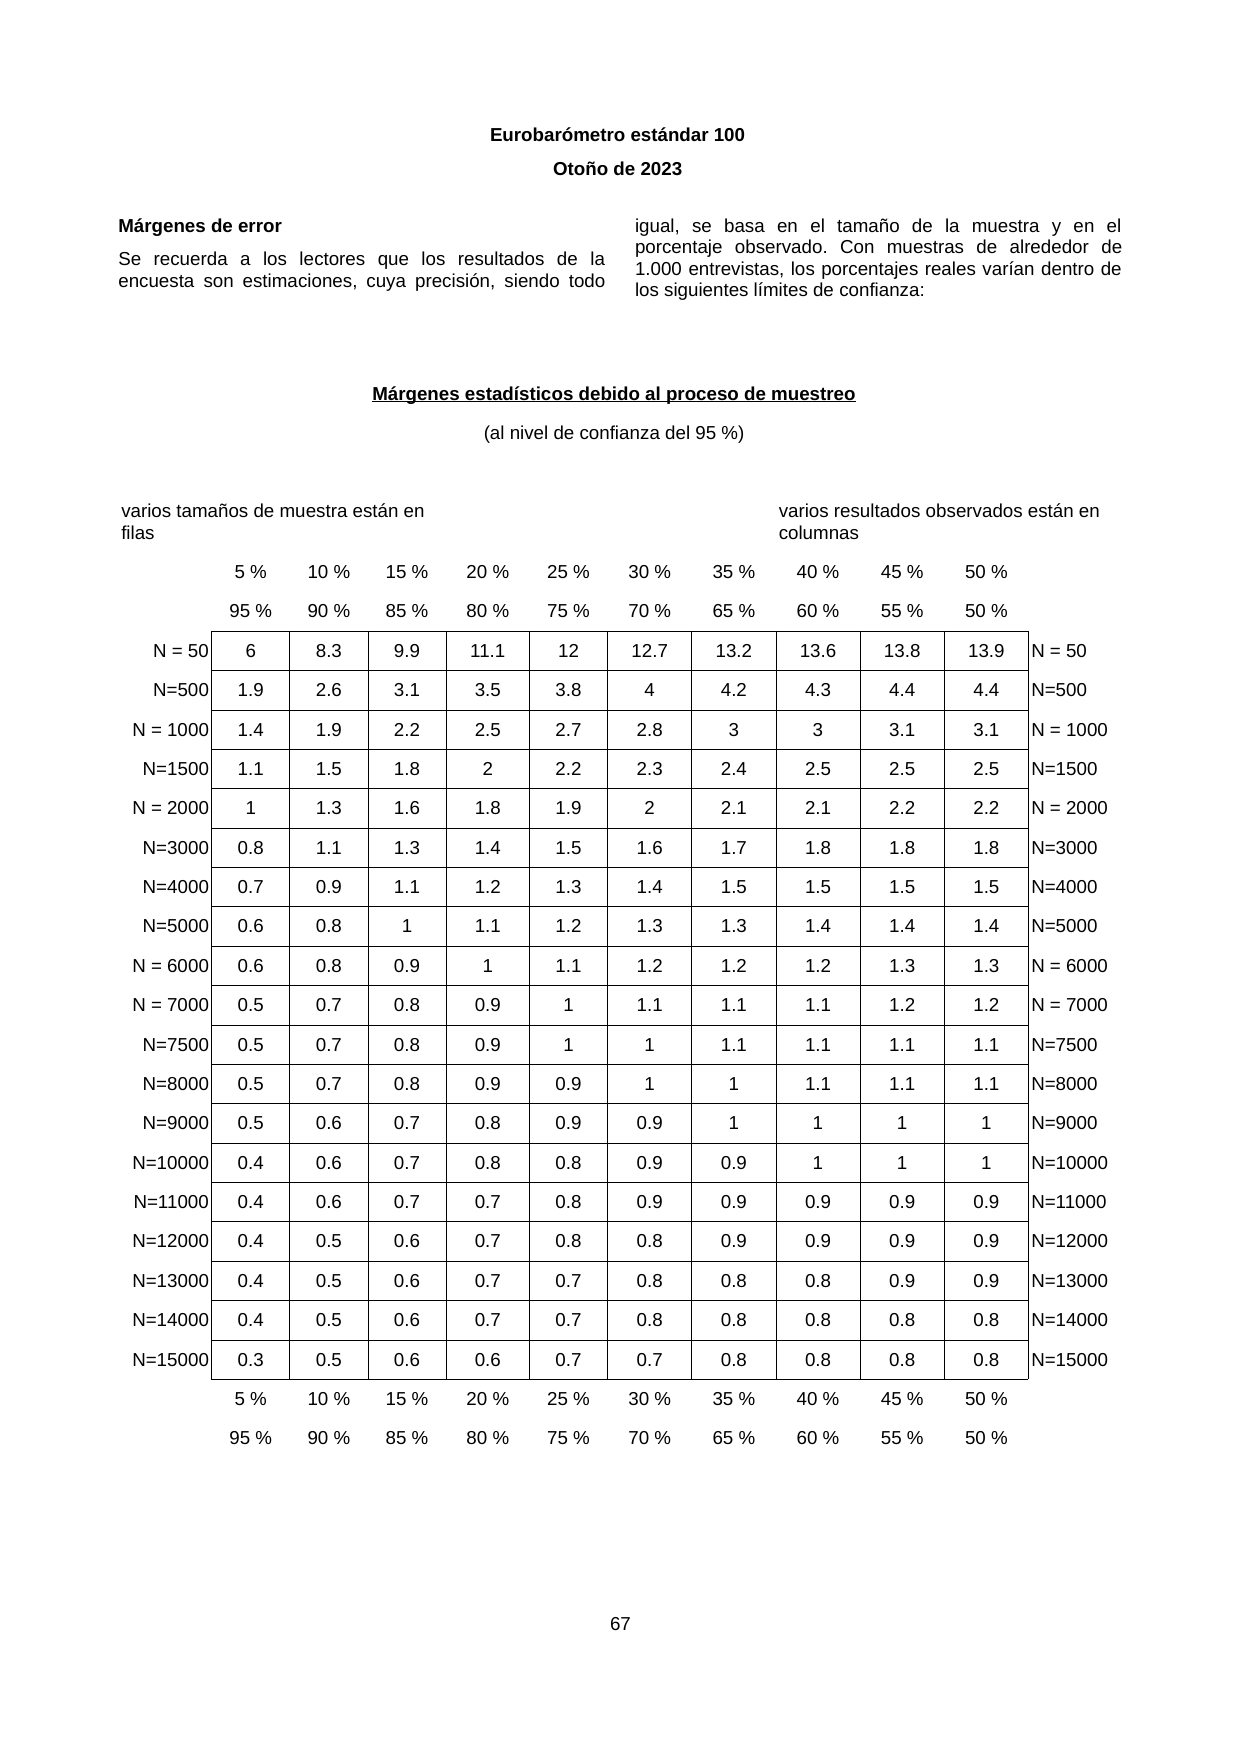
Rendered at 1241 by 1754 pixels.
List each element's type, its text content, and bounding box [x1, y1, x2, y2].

table_cell N=7500 [118, 1025, 211, 1064]
table_cell 0,8 [447, 1104, 529, 1143]
table_cell 0,9 [608, 1144, 691, 1182]
table_cell 40 % [776, 1380, 860, 1418]
table_cell 1 [608, 1026, 691, 1064]
table_cell N = 2000 [118, 788, 211, 828]
table_cell N=8000 [1029, 1064, 1122, 1103]
table_cell 0,7 [447, 1301, 529, 1339]
table_cell 1,5 [530, 829, 607, 867]
table_cell 1 [212, 789, 289, 828]
table_cell 13,8 [861, 632, 944, 670]
table_cell 1,8 [945, 829, 1028, 867]
table_cell 0,7 [290, 1065, 368, 1103]
table_cell 0,7 [212, 868, 289, 906]
table_cell 1,4 [945, 907, 1028, 946]
table_cell 3 [692, 711, 776, 749]
table_cell 0,5 [212, 1065, 289, 1103]
table_cell 2,3 [608, 750, 691, 788]
table_cell 4 [608, 671, 691, 709]
table_cell N=12000 [118, 1221, 211, 1261]
table_cell 2,2 [369, 711, 446, 749]
table_cell 1,2 [692, 947, 776, 985]
table_cell 1,7 [692, 829, 776, 867]
table_cell 0,6 [369, 1222, 446, 1261]
table_cell [1028, 552, 1122, 591]
table_cell [1028, 413, 1122, 452]
table_cell 1,1 [692, 986, 776, 1024]
table_cell 1,3 [945, 947, 1028, 985]
table_cell 10 % [290, 1380, 368, 1418]
table_cell 0,9 [861, 1183, 944, 1221]
table_cell 1,1 [530, 947, 607, 985]
table_cell 15 % [368, 552, 446, 591]
table_cell 0,7 [447, 1183, 529, 1221]
table_cell 2,1 [777, 789, 860, 828]
table_cell 1,9 [530, 789, 607, 828]
table_cell [118, 413, 211, 452]
table_cell 1 [861, 1144, 944, 1182]
table_cell 55 % [860, 1418, 944, 1457]
table_cell 3 [777, 711, 860, 749]
table_header [1028, 374, 1122, 413]
table_cell 10 % [290, 552, 368, 591]
table_cell 3,1 [369, 671, 446, 709]
table_cell 0,5 [212, 986, 289, 1024]
table_cell 2,2 [945, 789, 1028, 828]
table_cell 1 [608, 1065, 691, 1103]
table_cell 1,2 [945, 986, 1028, 1024]
table_cell 0,8 [692, 1341, 776, 1379]
table_cell 0,7 [369, 1144, 446, 1182]
table_cell 0,8 [369, 986, 446, 1024]
table_cell 0,3 [212, 1341, 289, 1379]
table_cell 0,5 [290, 1262, 368, 1300]
table_cell 65 % [691, 591, 776, 631]
table_cell 3,5 [447, 671, 529, 709]
table_cell [529, 491, 607, 552]
table_cell 0,5 [290, 1222, 368, 1261]
table_cell [1028, 591, 1122, 631]
table_cell [118, 591, 211, 631]
table_cell 2 [608, 789, 691, 828]
table_cell 0,8 [608, 1262, 691, 1300]
table_cell N = 50 [118, 631, 211, 670]
table_cell N=4000 [118, 867, 211, 906]
table_cell N = 6000 [118, 946, 211, 985]
table_cell 0,8 [692, 1262, 776, 1300]
table_cell 13,2 [692, 632, 776, 670]
table_cell 0,6 [369, 1301, 446, 1339]
table_cell 0,9 [447, 1026, 529, 1064]
table_cell 0,6 [212, 907, 289, 946]
table_cell 1 [861, 1104, 944, 1143]
table_cell 0,9 [692, 1222, 776, 1261]
table_cell N=3000 [118, 828, 211, 867]
table_cell 1,2 [447, 868, 529, 906]
table_cell 1,1 [777, 986, 860, 1024]
table_cell 2,5 [447, 711, 529, 749]
table_cell 0,8 [530, 1183, 607, 1221]
table_cell 1,3 [369, 829, 446, 867]
table_cell 90 % [290, 591, 368, 631]
table_cell 0,8 [608, 1222, 691, 1261]
table_cell 1,3 [530, 868, 607, 906]
table_cell 1 [530, 1026, 607, 1064]
table_cell 1 [692, 1104, 776, 1143]
table_cell 0,8 [212, 829, 289, 867]
table_cell 65 % [691, 1418, 776, 1457]
table_cell 2,5 [945, 750, 1028, 788]
table_cell 0,8 [945, 1301, 1028, 1339]
table_cell [776, 452, 860, 491]
table_cell 1,3 [861, 947, 944, 985]
table_cell varios resultados observados están en columnas [776, 491, 1122, 552]
table_cell 0,7 [447, 1262, 529, 1300]
table_cell 1,1 [861, 1026, 944, 1064]
table_cell 0,5 [212, 1104, 289, 1143]
table_cell 70 % [607, 591, 691, 631]
table_cell 0,4 [212, 1144, 289, 1182]
table_cell 3,8 [530, 671, 607, 709]
table_cell 0,7 [530, 1262, 607, 1300]
table_cell N = 1000 [1029, 710, 1122, 749]
table_cell N=14000 [1029, 1300, 1122, 1339]
table_cell 0,5 [212, 1026, 289, 1064]
table_cell 1,1 [369, 868, 446, 906]
table_cell 0,4 [212, 1183, 289, 1221]
table_cell N=9000 [1029, 1103, 1122, 1143]
table_cell 50 % [944, 1418, 1028, 1457]
table_cell N=5000 [1029, 906, 1122, 946]
table_cell 75 % [529, 591, 607, 631]
table_cell 20 % [446, 1380, 529, 1418]
table_cell N=10000 [1029, 1143, 1122, 1182]
table_cell 0,9 [945, 1222, 1028, 1261]
table_cell 0,9 [447, 1065, 529, 1103]
table_cell N = 6000 [1029, 946, 1122, 985]
table_cell 2,2 [530, 750, 607, 788]
table_cell 0,6 [290, 1183, 368, 1221]
table_cell 35 % [691, 552, 776, 591]
table_cell N=11000 [118, 1182, 211, 1221]
text Se recuerda a los lectores que los resultados de la encuesta son estimaciones, cuya precisión, siendo todo [118, 248, 605, 291]
table_cell 95 % [211, 591, 289, 631]
table_cell [211, 413, 289, 452]
table_cell 0,6 [290, 1104, 368, 1143]
table_cell 11,1 [447, 632, 529, 670]
text igual, se basa en el tamaño de la muestra y en el porcentaje observado. Con muestras de alrededor de 1.000 entrevistas, los porcentajes reales varían dentro de los siguientes límites de confianza: [635, 214, 1122, 301]
table_cell N=1500 [118, 749, 211, 788]
table_cell [446, 452, 529, 491]
table_cell 0,6 [369, 1341, 446, 1379]
table_cell [290, 452, 368, 491]
table_cell 0,7 [369, 1183, 446, 1221]
table_cell 1,1 [945, 1026, 1028, 1064]
table_cell 5 % [211, 1380, 289, 1418]
table_cell 40 % [776, 552, 860, 591]
table_cell 1 [945, 1104, 1028, 1143]
table_cell 30 % [607, 1380, 691, 1418]
table_cell 45 % [860, 1380, 944, 1418]
table_cell 1,5 [692, 868, 776, 906]
table_cell 0,9 [530, 1104, 607, 1143]
table_cell 0,6 [447, 1341, 529, 1379]
table_cell 0,7 [530, 1301, 607, 1339]
table_cell 25 % [529, 1380, 607, 1418]
table_cell 80 % [446, 1418, 529, 1457]
table_cell N=12000 [1029, 1221, 1122, 1261]
table_cell 0,7 [290, 986, 368, 1024]
table_cell [1028, 1418, 1122, 1457]
table_cell [446, 491, 529, 552]
table_cell 1,5 [290, 750, 368, 788]
table_cell 85 % [368, 591, 446, 631]
table_cell 0,4 [212, 1262, 289, 1300]
table_cell 2,5 [777, 750, 860, 788]
table_cell [944, 413, 1028, 452]
table_cell 1,8 [861, 829, 944, 867]
table_cell 1,8 [777, 829, 860, 867]
table_cell N=15000 [1029, 1340, 1122, 1379]
table_cell 1 [777, 1104, 860, 1143]
table_cell 1,1 [608, 986, 691, 1024]
table_cell N=9000 [118, 1103, 211, 1143]
table_cell 0,8 [290, 907, 368, 946]
table_cell 15 % [368, 1380, 446, 1418]
table_cell 12,7 [608, 632, 691, 670]
table_cell 2,2 [861, 789, 944, 828]
table_cell [691, 452, 776, 491]
table_cell 4,3 [777, 671, 860, 709]
table_cell N = 50 [1029, 631, 1122, 670]
table_cell 0,8 [861, 1341, 944, 1379]
table_cell N = 7000 [1029, 985, 1122, 1024]
table_cell N = 1000 [118, 710, 211, 749]
table_cell 0,9 [608, 1104, 691, 1143]
table_cell N = 2000 [1029, 788, 1122, 828]
table_cell [607, 491, 691, 552]
table_cell 60 % [776, 1418, 860, 1457]
table_cell 30 % [607, 552, 691, 591]
table_cell 85 % [368, 1418, 446, 1457]
table_cell 2,1 [692, 789, 776, 828]
table_cell N = 7000 [118, 985, 211, 1024]
table_cell 50 % [944, 1380, 1028, 1418]
table_cell 1 [447, 947, 529, 985]
table_cell 1,9 [212, 671, 289, 709]
table_cell 1,8 [447, 789, 529, 828]
table_cell 1,3 [692, 907, 776, 946]
table_cell 0,9 [777, 1222, 860, 1261]
table_header Márgenes estadísticos debido al proceso de muestreo [368, 374, 860, 413]
table_cell 1,1 [777, 1065, 860, 1103]
table_cell 0,7 [608, 1341, 691, 1379]
table_cell 3,1 [861, 711, 944, 749]
table_cell 13,9 [945, 632, 1028, 670]
table_cell [118, 1379, 211, 1418]
table_cell 1,1 [447, 907, 529, 946]
table_cell 1,1 [692, 1026, 776, 1064]
table_cell 0,8 [369, 1026, 446, 1064]
table_cell 1,4 [777, 907, 860, 946]
table_cell 0,7 [290, 1026, 368, 1064]
table_cell [1028, 452, 1122, 491]
table_cell 13,6 [777, 632, 860, 670]
table_cell 0,8 [530, 1222, 607, 1261]
table_cell 1,1 [861, 1065, 944, 1103]
table_cell 1 [530, 986, 607, 1024]
table_cell 0,6 [212, 947, 289, 985]
table_cell 0,9 [861, 1262, 944, 1300]
table_cell 0,9 [290, 868, 368, 906]
table_cell [529, 452, 607, 491]
table_cell 45 % [860, 552, 944, 591]
table_cell 0,8 [692, 1301, 776, 1339]
table_cell 0,9 [447, 986, 529, 1024]
table_cell N=1500 [1029, 749, 1122, 788]
table_cell 0,5 [290, 1341, 368, 1379]
table_cell varios tamaños de muestra están en filas [118, 491, 446, 552]
table_cell [211, 452, 289, 491]
table_cell N=500 [1029, 670, 1122, 709]
table_cell 1,5 [861, 868, 944, 906]
table_cell 8,3 [290, 632, 368, 670]
text Márgenes de error [118, 214, 605, 236]
table_cell 1,2 [777, 947, 860, 985]
table_cell 0,7 [530, 1341, 607, 1379]
table_header [860, 374, 944, 413]
table_cell 1,1 [945, 1065, 1028, 1103]
table_cell 50 % [944, 591, 1028, 631]
table_cell 0,8 [530, 1144, 607, 1182]
table_cell 0,8 [777, 1262, 860, 1300]
table_cell 4,4 [861, 671, 944, 709]
table_cell 2 [447, 750, 529, 788]
table_cell 1,4 [608, 868, 691, 906]
table_cell N=15000 [118, 1340, 211, 1379]
table_cell [691, 491, 776, 552]
table_cell N=13000 [1029, 1261, 1122, 1300]
table_header [944, 374, 1028, 413]
table_cell 0,5 [290, 1301, 368, 1339]
table_cell 5 % [211, 552, 289, 591]
table_cell 4,2 [692, 671, 776, 709]
table_cell N=13000 [118, 1261, 211, 1300]
table_cell N=11000 [1029, 1182, 1122, 1221]
table_cell 95 % [211, 1418, 289, 1457]
table_cell 1,3 [608, 907, 691, 946]
table_cell 1,6 [608, 829, 691, 867]
table_cell 0,8 [608, 1301, 691, 1339]
table_cell 1 [692, 1065, 776, 1103]
table_cell 70 % [607, 1418, 691, 1457]
table_cell 1,2 [608, 947, 691, 985]
table_cell N=5000 [118, 906, 211, 946]
table_cell 0,8 [777, 1301, 860, 1339]
table_cell 0,4 [212, 1301, 289, 1339]
table_cell 1,5 [777, 868, 860, 906]
table_cell 1,4 [861, 907, 944, 946]
table_cell 3,1 [945, 711, 1028, 749]
table_cell 0,7 [369, 1104, 446, 1143]
table_cell 0,8 [369, 1065, 446, 1103]
table_cell 0,6 [369, 1262, 446, 1300]
table_cell 12 [530, 632, 607, 670]
table_cell 75 % [529, 1418, 607, 1457]
table_cell 0,8 [861, 1301, 944, 1339]
table_cell 0,7 [447, 1222, 529, 1261]
table_cell 0,8 [945, 1341, 1028, 1379]
table_cell [368, 452, 446, 491]
table_cell N=3000 [1029, 828, 1122, 867]
table_cell 0,9 [945, 1183, 1028, 1221]
table_cell 1,8 [369, 750, 446, 788]
table_cell 1,1 [777, 1026, 860, 1064]
table_cell 9,9 [369, 632, 446, 670]
table_cell N=4000 [1029, 867, 1122, 906]
table_cell 1,9 [290, 711, 368, 749]
table_cell 25 % [529, 552, 607, 591]
table_cell 20 % [446, 552, 529, 591]
table_cell [1028, 1379, 1122, 1418]
table_cell 1 [777, 1144, 860, 1182]
table_cell 90 % [290, 1418, 368, 1457]
table_cell 1 [945, 1144, 1028, 1182]
table_cell 1,3 [290, 789, 368, 828]
table_cell [118, 452, 211, 491]
table_header [211, 374, 289, 413]
table_cell 1,5 [945, 868, 1028, 906]
table_cell 1,4 [447, 829, 529, 867]
table_cell 80 % [446, 591, 529, 631]
table_cell 0,8 [290, 947, 368, 985]
table_cell 2,4 [692, 750, 776, 788]
table_cell 35 % [691, 1380, 776, 1418]
table_header [290, 374, 368, 413]
table_cell 1,1 [290, 829, 368, 867]
table_cell 6 [212, 632, 289, 670]
table_cell 0,9 [530, 1065, 607, 1103]
table_cell N=8000 [118, 1064, 211, 1103]
table_cell 0,9 [777, 1183, 860, 1221]
table_cell 0,9 [608, 1183, 691, 1221]
table_cell N=14000 [118, 1300, 211, 1339]
table_cell 0,4 [212, 1222, 289, 1261]
table_cell 0,9 [692, 1183, 776, 1221]
table_cell [118, 552, 211, 591]
table_cell [860, 452, 944, 491]
table_cell 0,8 [777, 1341, 860, 1379]
table_cell 0,9 [369, 947, 446, 985]
table_cell 4,4 [945, 671, 1028, 709]
table_header [118, 374, 211, 413]
table_cell 0,8 [447, 1144, 529, 1182]
table_cell 60 % [776, 591, 860, 631]
table_cell N=500 [118, 670, 211, 709]
table_cell (al nivel de confianza del 95 %) [368, 413, 860, 452]
table_cell [290, 413, 368, 452]
table_cell 0,6 [290, 1144, 368, 1182]
table_cell N=7500 [1029, 1025, 1122, 1064]
table_cell 0,9 [692, 1144, 776, 1182]
table_cell 1,2 [530, 907, 607, 946]
table_cell 1,1 [212, 750, 289, 788]
table_cell [118, 1418, 211, 1457]
table_cell [607, 452, 691, 491]
table_cell 2,8 [608, 711, 691, 749]
table_cell 1,2 [861, 986, 944, 1024]
table_cell 0,9 [861, 1222, 944, 1261]
table_cell 0,9 [945, 1262, 1028, 1300]
table_cell [944, 452, 1028, 491]
table_cell 2,6 [290, 671, 368, 709]
table_cell 1,6 [369, 789, 446, 828]
table_cell 1 [369, 907, 446, 946]
table_cell 1,4 [212, 711, 289, 749]
table_cell [860, 413, 944, 452]
table_cell 2,7 [530, 711, 607, 749]
table_cell 2,5 [861, 750, 944, 788]
table_cell 50 % [944, 552, 1028, 591]
table_cell 55 % [860, 591, 944, 631]
table_cell N=10000 [118, 1143, 211, 1182]
